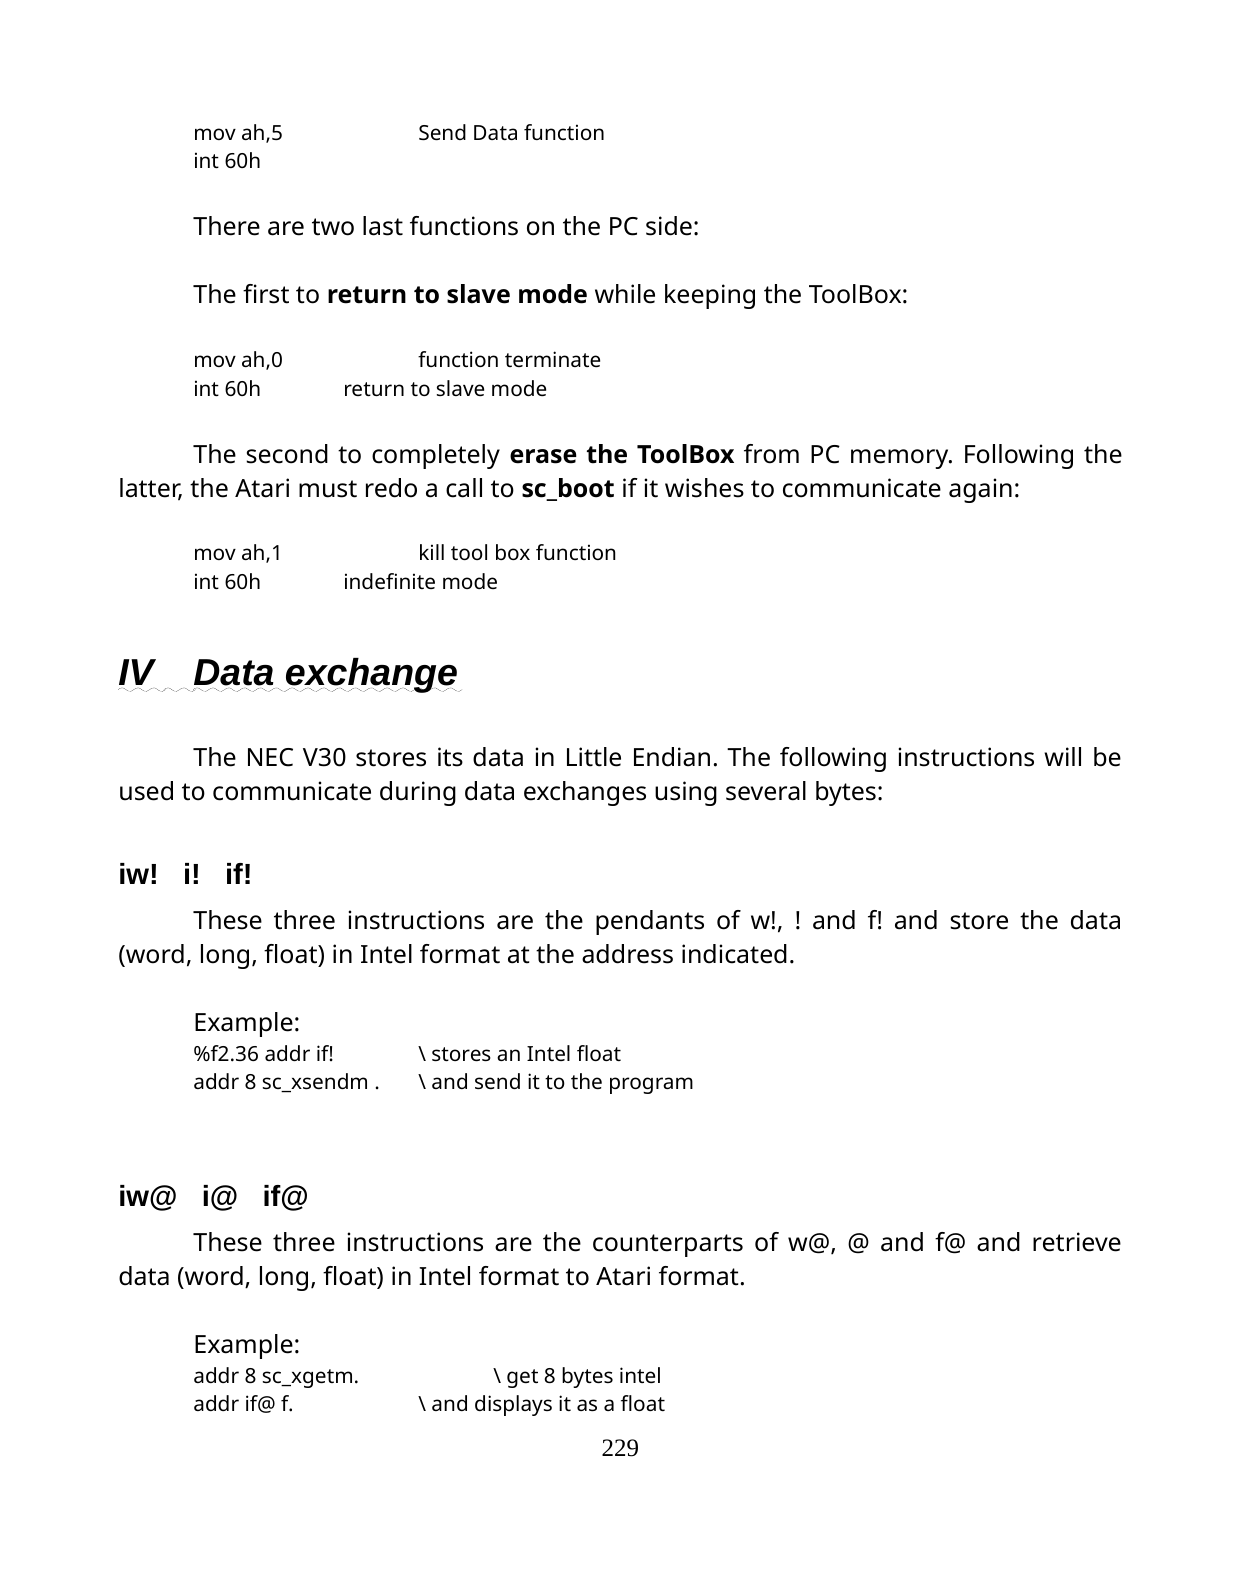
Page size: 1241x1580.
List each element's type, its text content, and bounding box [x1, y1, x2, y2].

subtitle IV Data exchange [118, 650, 1122, 693]
text Example: [118, 1005, 1123, 1039]
text mov ah,5 Send Data function [118, 118, 1123, 147]
text %f2.36 addr if! \ stores an Intel float [118, 1039, 1123, 1067]
text addr if@ f. \ and displays it as a float [118, 1389, 1123, 1418]
text mov ah,0 function terminate [118, 345, 1123, 374]
text Example: [118, 1327, 1123, 1361]
subtitle iw@ i@ if@ [118, 1178, 1122, 1212]
text The first to return to slave mode while keeping the ToolBox: [118, 277, 1123, 311]
text int 60h [118, 147, 1123, 175]
text mov ah,1 kill tool box function [118, 538, 1123, 567]
text addr 8 sc_xgetm. \ get 8 bytes intel [118, 1361, 1123, 1389]
text addr 8 sc_xsendm . \ and send it to the program [118, 1067, 1123, 1096]
text These three instructions are the counterparts of w@, @ and f@ and retrieve data (word, long, float) in Intel format to Atari format. [118, 1224, 1123, 1293]
text The second to completely erase the ToolBox from PC memory. Following the latter, the Atari must redo a call to sc_boot if it wishes to communicate again: [118, 436, 1123, 504]
text int 60h return to slave mode [118, 374, 1123, 402]
text The NEC V30 stores its data in Little Endian. The following instructions will be used to communicate during data exchanges using several bytes: [118, 740, 1123, 808]
text int 60h indefinite mode [118, 567, 1123, 595]
text These three instructions are the pendants of w!, ! and f! and store the data (word, long, float) in Intel format at the address indicated. [118, 903, 1123, 971]
subtitle iw! i! if! [118, 857, 1122, 890]
text There are two last functions on the PC side: [118, 209, 1123, 243]
